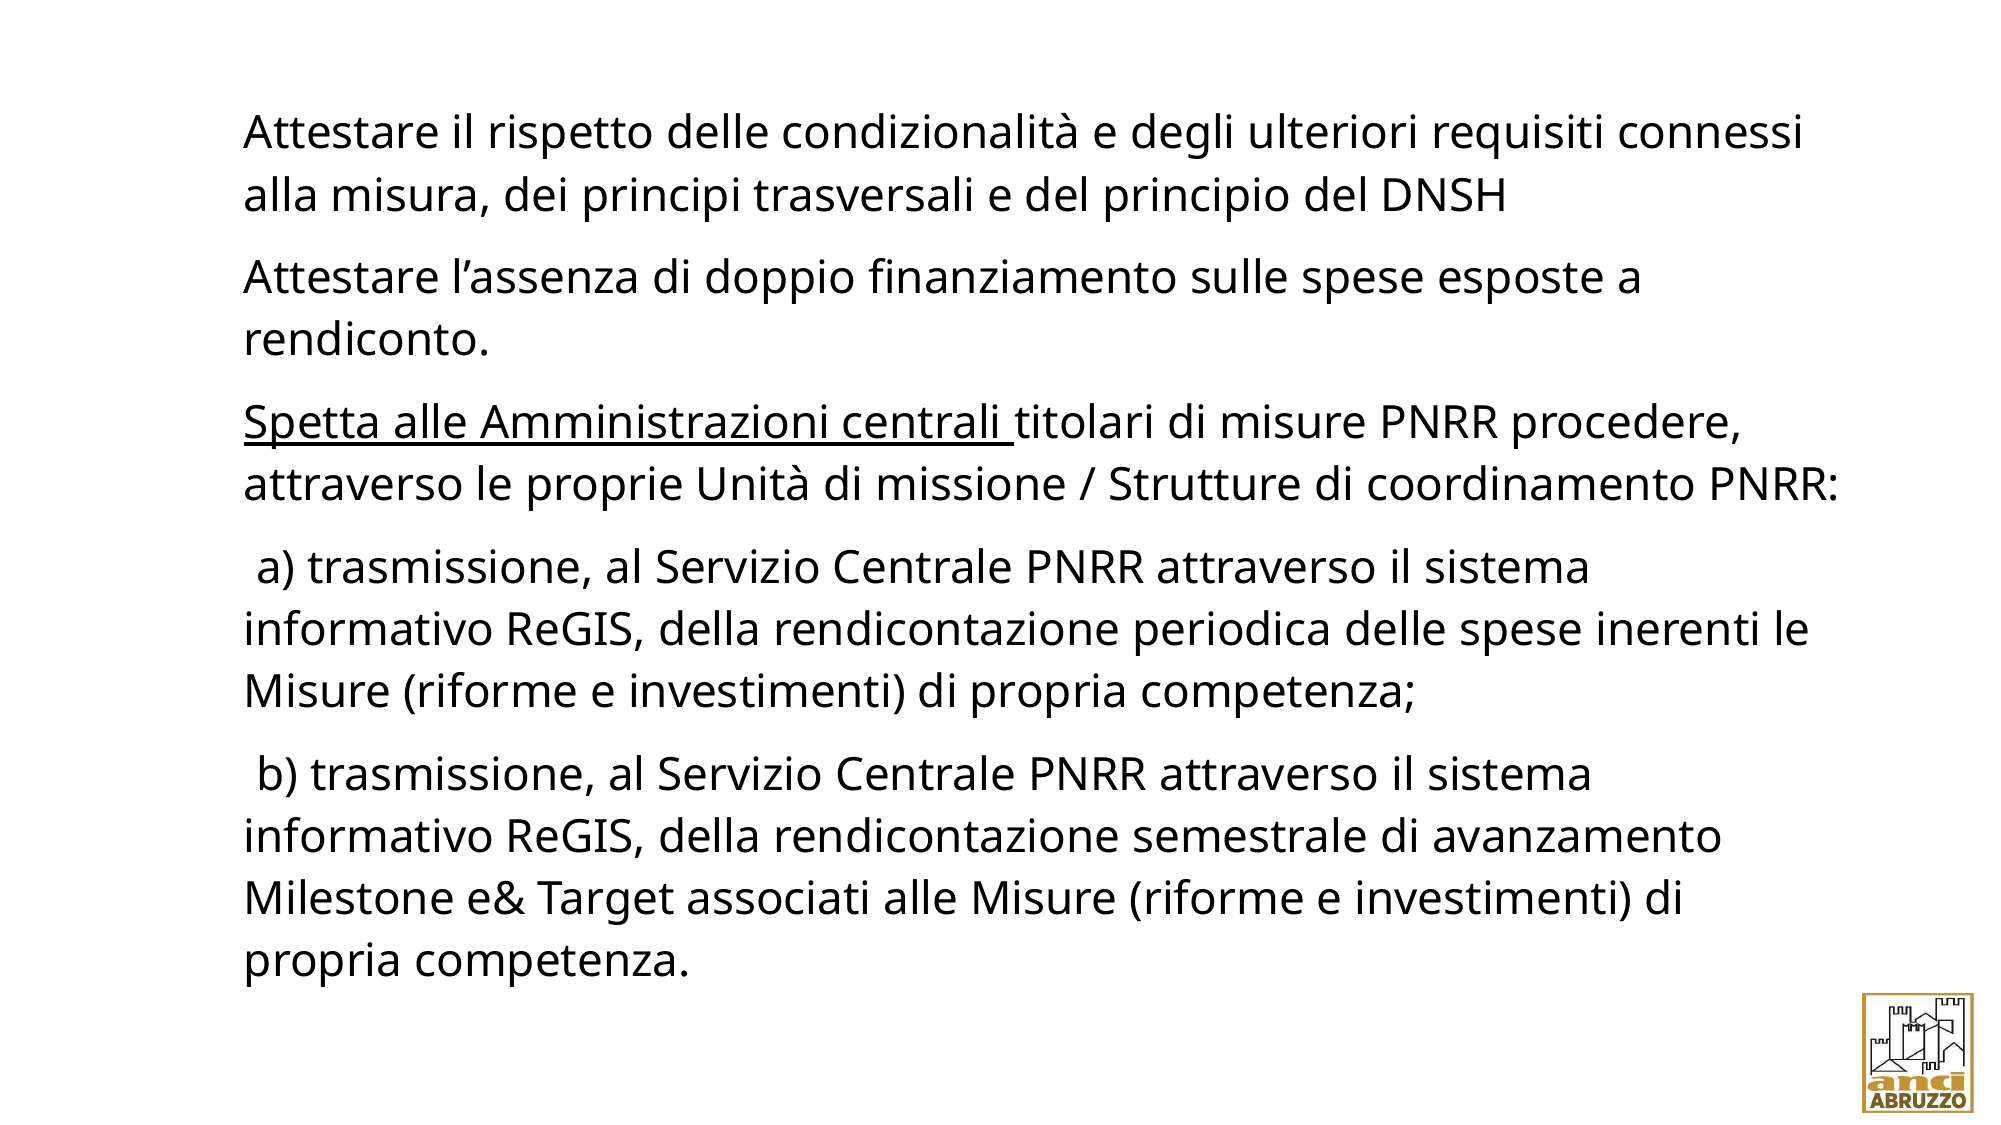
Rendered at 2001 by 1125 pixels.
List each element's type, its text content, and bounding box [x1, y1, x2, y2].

list Attestare il rispetto delle condizionalità e degli ulteriori requisiti connessi alla misura, dei principi trasversali e del principio del DNSH Attestare l’assenza di doppio finanziamento sulle spese esposte a rendiconto. Spetta alle Amministrazioni centrali titolari di misure PNRR procedere, attraverso le proprie Unità di missione / Strutture di coordinamento PNRR: a) trasmissione, al Servizio Centrale PNRR attraverso il sistema informativo ReGIS, della rendicontazione periodica delle spese inerenti le Misure (riforme e investimenti) di propria competenza; b) trasmissione, al Servizio Centrale PNRR attraverso il sistema informativo ReGIS, della rendicontazione semestrale di avanzamento Milestone e& Target associati alle Misure (riforme e investimenti) di propria competenza. [229, 88, 1863, 1014]
